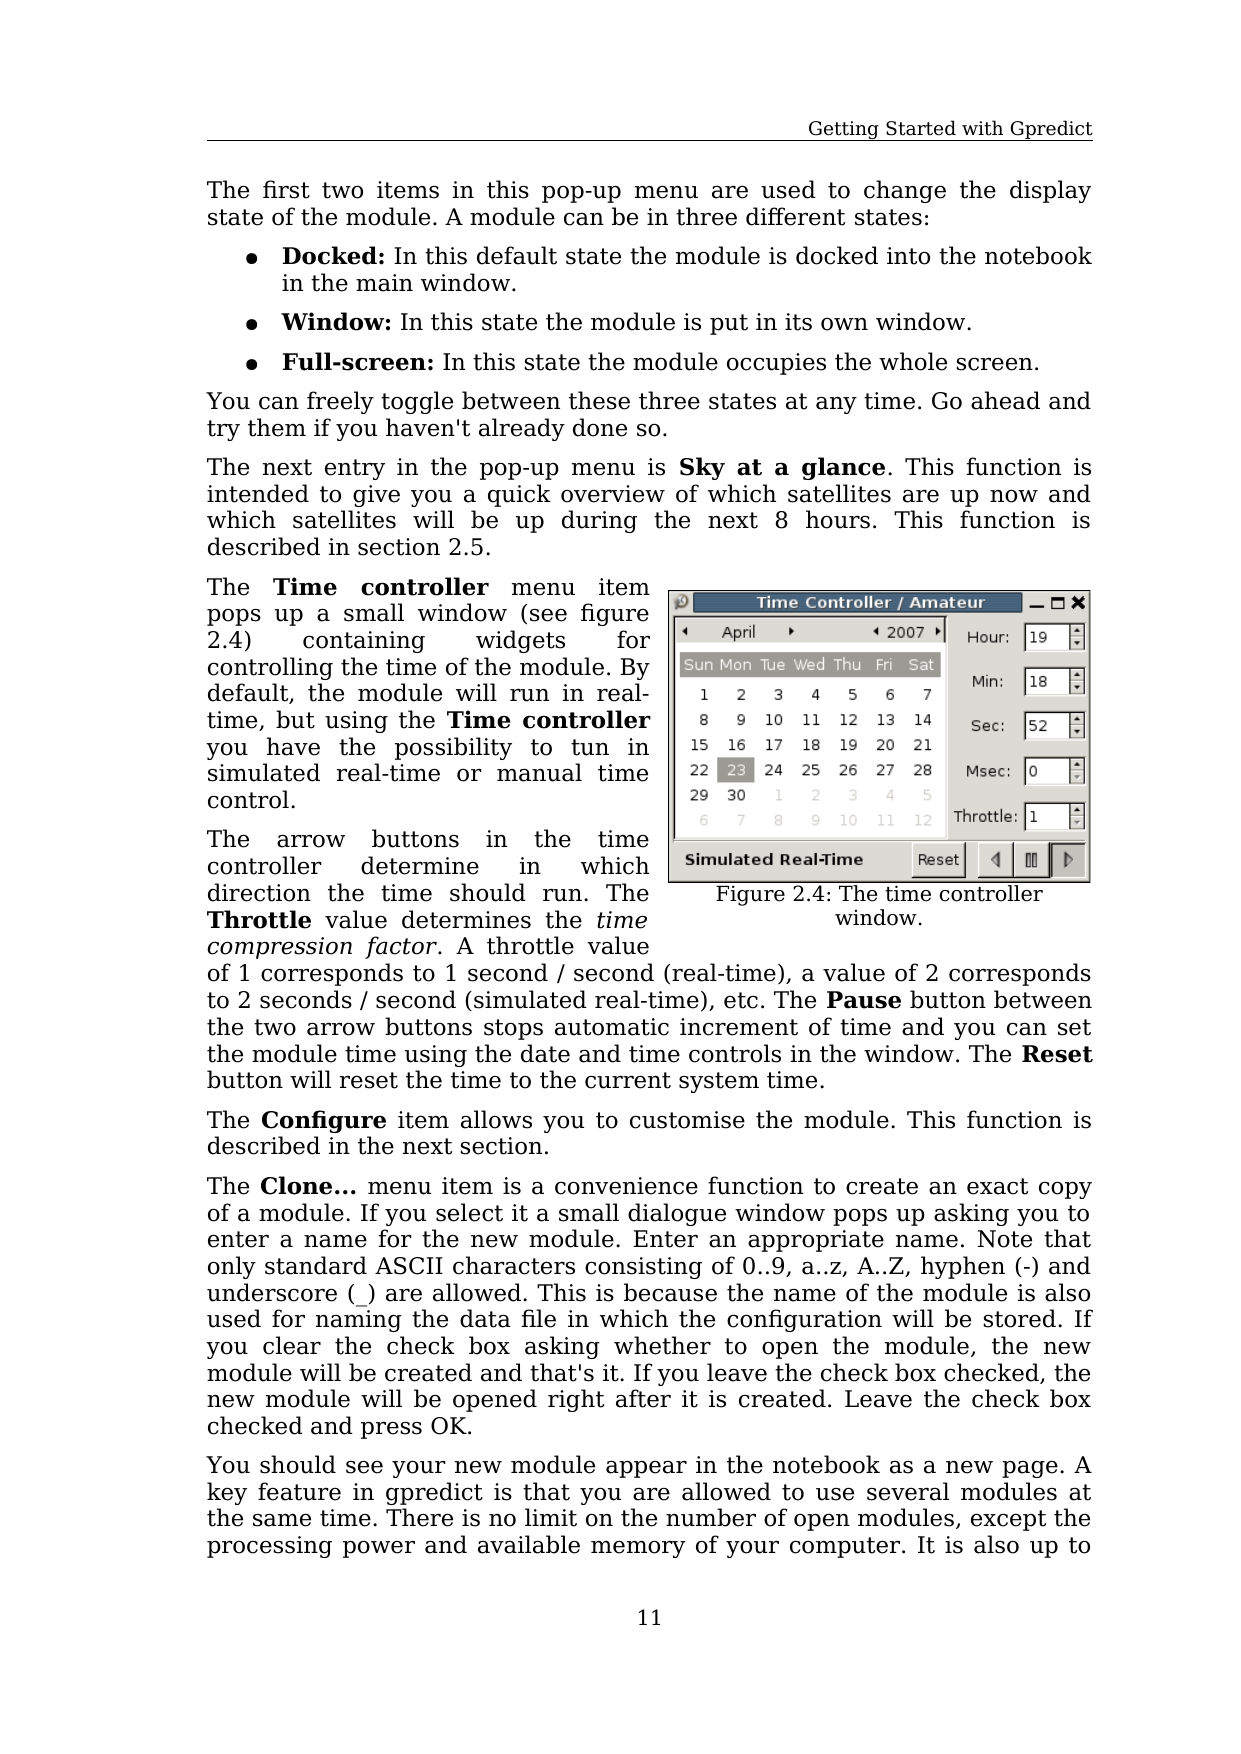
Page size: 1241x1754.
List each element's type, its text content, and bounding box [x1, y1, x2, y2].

text Figure 2.4: The time controller window. [668, 883, 1090, 931]
picture [668, 590, 1091, 883]
text The first two items in this pop-up menu are used to change the display state of the module. A module can be in three different states: [207, 177, 1093, 230]
list Docked: In this default state the module is docked into the notebook in the main window. [244, 243, 1093, 297]
text The Time controller menu item pops up a small window (see figure 2.4) containing widgets for controlling the time of the module. By default, the module will run in real-time, but using the Time controller you have the possibility to tun in simulated real-time or manual time control. [207, 573, 1093, 814]
text The arrow buttons in the time controller determine in which direction the time should run. The Throttle value determines the time compression factor. A throttle value of 1 corresponds to 1 second / second (real-time), a value of 2 corresponds to 2 seconds / second (simulated real-time), etc. The Pause button between the two arrow buttons stops automatic increment of time and you can set the module time using the date and time controls in the window. The Reset button will reset the time to the current system time. [207, 826, 1093, 1094]
list Window: In this state the module is put in its own window. [244, 309, 1093, 336]
text You should see your new module appear in the notebook as a new page. A key feature in gpredict is that you are allowed to use several modules at the same time. There is no limit on the number of open modules, except the processing power and available memory of your computer. It is also up to [207, 1452, 1093, 1559]
text The Clone... menu item is a convenience function to create an exact copy of a module. If you select it a small dialogue window pops up asking you to enter a name for the new module. Enter an appropriate name. Note that only standard ASCII characters consisting of 0..9, a..z, A..Z, hyphen (-) and underscore (_) are allowed. This is because the name of the module is also used for naming the data file in which the configuration will be stored. If you clear the check box asking whether to open the module, the new module will be created and that's it. If you leave the check box checked, the new module will be opened right after it is created. Leave the check box checked and press OK. [207, 1173, 1093, 1440]
text The next entry in the pop-up menu is Sky at a glance. This function is intended to give you a quick overview of which satellites are up now and which satellites will be up during the next 8 hours. This function is described in section 2.5. [207, 454, 1093, 561]
text You can freely toggle between these three states at any time. Go ahead and try them if you haven't already done so. [207, 388, 1093, 441]
text The Configure item allows you to customise the module. This function is described in the next section. [207, 1107, 1093, 1160]
list Full-screen: In this state the module occupies the whole screen. [244, 348, 1093, 376]
